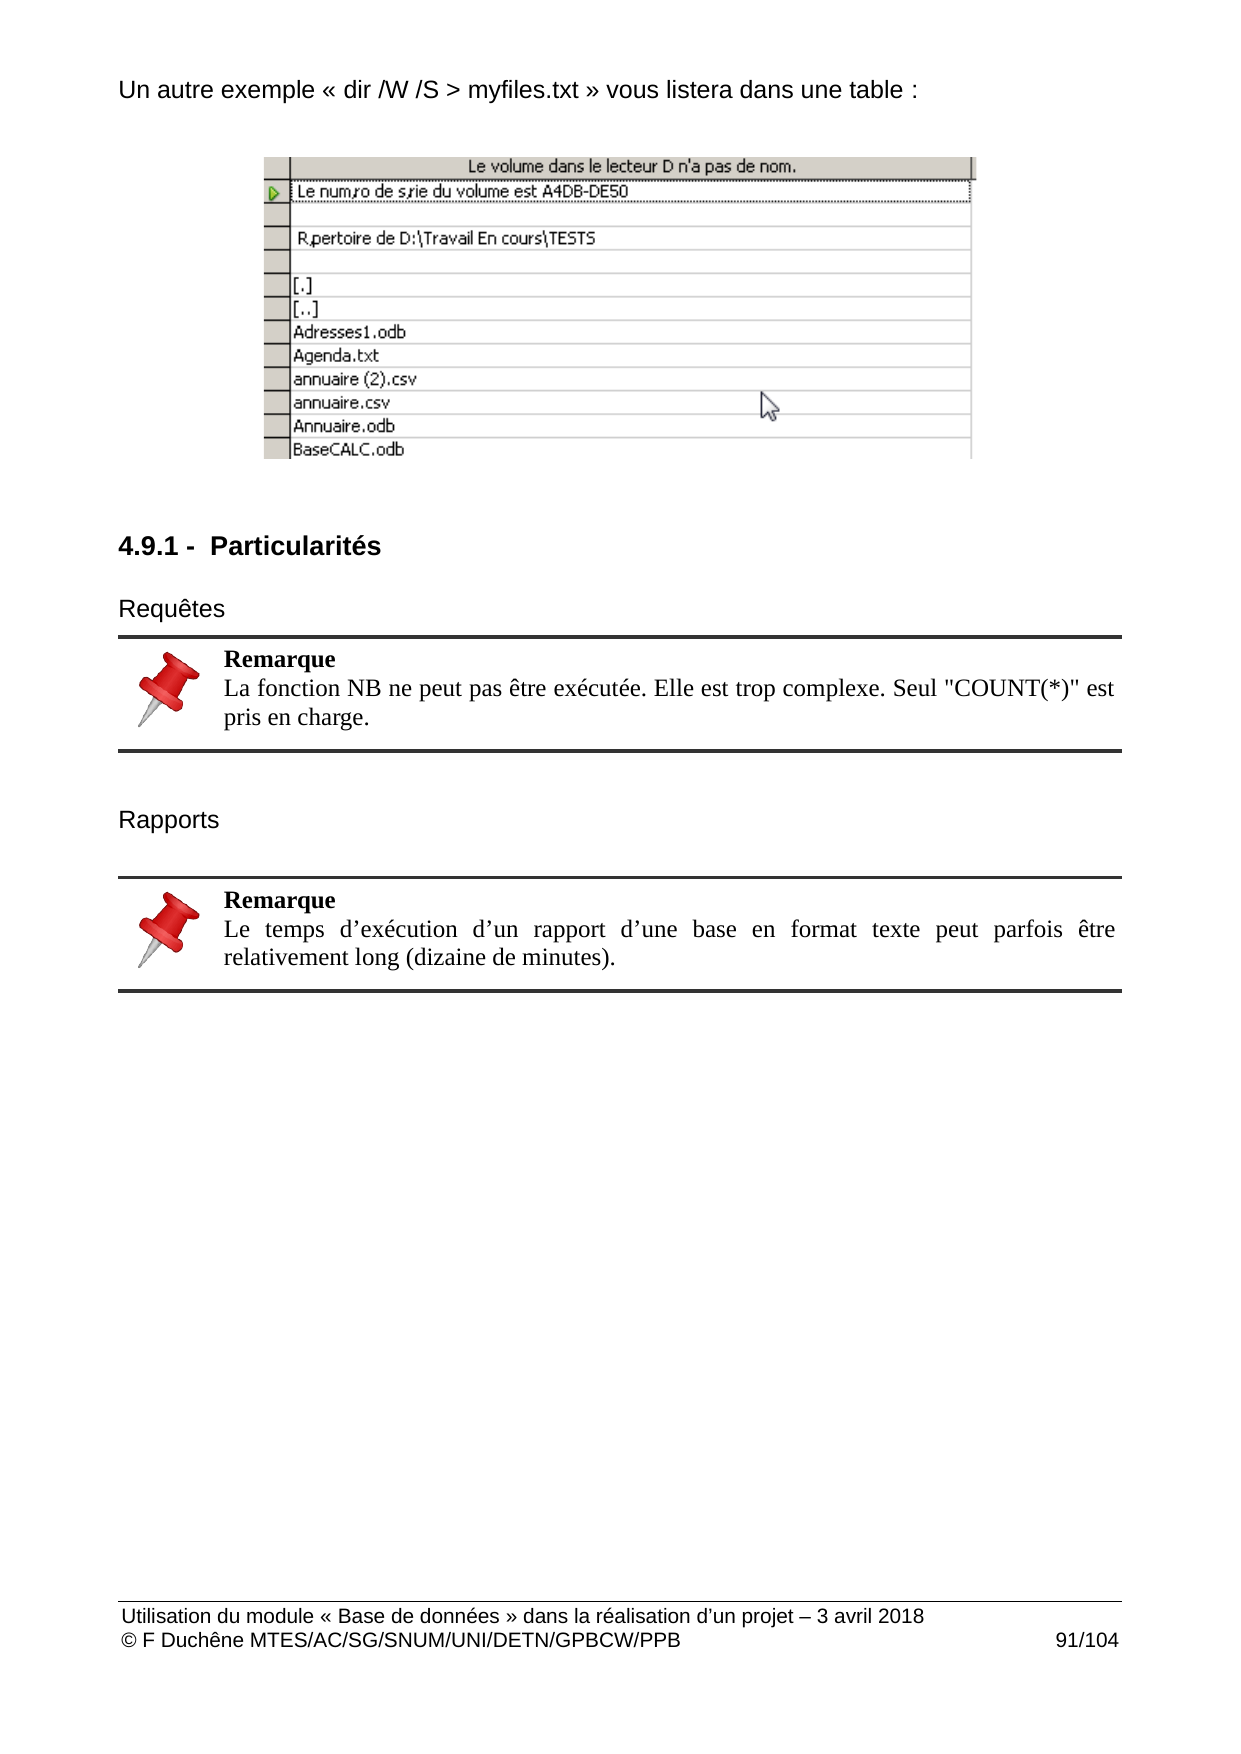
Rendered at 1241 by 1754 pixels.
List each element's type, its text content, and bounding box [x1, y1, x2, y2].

subtitle Particularités [118, 529, 1122, 561]
table_header Remarque La fonction NB ne peut pas être exécutée. Elle est trop complexe. Seul "COUNT(*)" est pris en charge. [218, 639, 1122, 749]
table_header [118, 879, 218, 989]
picture [263, 157, 977, 459]
text Un autre exemple « dir /W /S > myfiles.txt » vous listera dans une table : [118, 75, 1122, 104]
table_header [118, 639, 218, 749]
text Requêtes [118, 594, 1122, 622]
picture [123, 644, 213, 733]
text Rapports [118, 806, 1122, 834]
picture [123, 885, 213, 974]
table_header Remarque Le temps d’exécution d’un rapport d’une base en format texte peut parfois être relativement long (dizaine de minutes). [218, 879, 1122, 989]
